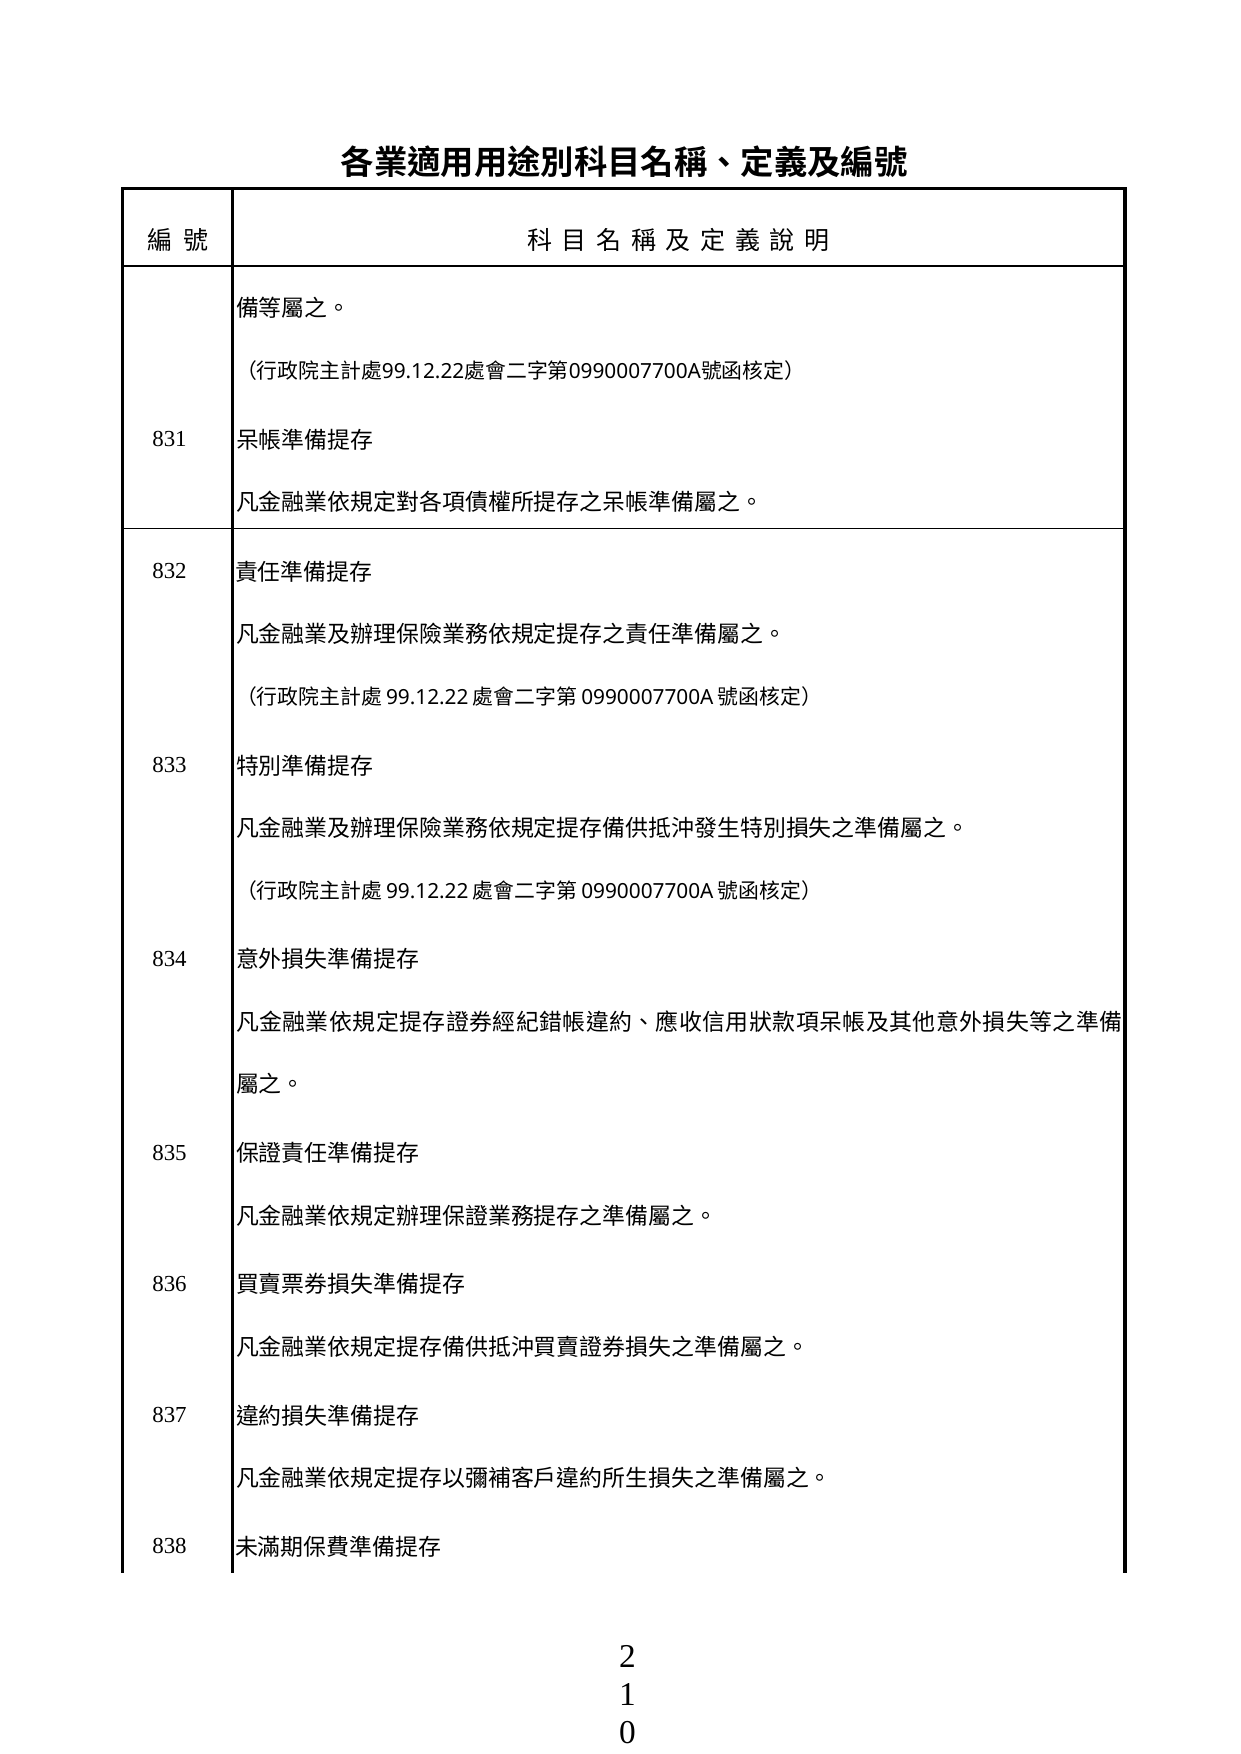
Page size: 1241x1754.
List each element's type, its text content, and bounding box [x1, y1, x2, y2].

table_cell [115, 1504, 121, 1573]
table_cell 836 [124, 1241, 231, 1373]
table_cell 科 目 名 稱 及 定 義 說 明 [234, 190, 1123, 265]
table_cell 831 [124, 397, 231, 528]
table_cell [115, 397, 121, 528]
table_cell 備等屬之。 （行政院主計處99.12.22處會二字第0990007700A號函核定） [234, 267, 1123, 397]
table_header [115, 112, 123, 187]
table_cell 837 [124, 1373, 231, 1504]
table_cell 834 [124, 916, 231, 1110]
table_cell 特別準備提存 凡金融業及辦理保險業務依規定提存備供抵沖發生特別損失之準備屬之。 （行政院主計處99.12.22處會二字第0990007700A號函核定） [234, 723, 1123, 916]
table_cell 責任準備提存 凡金融業及辦理保險業務依規定提存之責任準備屬之。 （行政院主計處99.12.22處會二字第0990007700A號函核定） [234, 529, 1123, 723]
table_cell [115, 265, 121, 397]
table_cell 833 [124, 723, 231, 916]
table_cell [115, 187, 121, 265]
table_cell 意外損失準備提存 凡金融業依規定提存證券經紀錯帳違約、應收信用狀款項呆帳及其他意外損失等之準備屬之。 [234, 916, 1123, 1110]
table_cell [115, 1110, 121, 1241]
table_cell [115, 528, 121, 723]
table_cell 835 [124, 1110, 231, 1241]
table_cell 違約損失準備提存 凡金融業依規定提存以彌補客戶違約所生損失之準備屬之。 [234, 1373, 1123, 1504]
table_cell [124, 267, 231, 397]
table_cell 838 [124, 1504, 231, 1573]
table_cell 832 [124, 529, 231, 723]
table_cell 買賣票券損失準備提存 凡金融業依規定提存備供抵沖買賣證券損失之準備屬之。 [234, 1241, 1123, 1373]
table_cell [115, 1373, 121, 1504]
table_cell [115, 723, 121, 916]
table_header 各業適用用途別科目名稱、定義及編號 [123, 112, 1125, 187]
table_cell [115, 1241, 121, 1373]
table_cell 編 號 [124, 190, 231, 265]
table_cell [115, 916, 121, 1110]
table_cell 保證責任準備提存 凡金融業依規定辦理保證業務提存之準備屬之。 [234, 1110, 1123, 1241]
table_cell 未滿期保費準備提存 [234, 1504, 1123, 1573]
table_cell 呆帳準備提存 凡金融業依規定對各項債權所提存之呆帳準備屬之。 [234, 397, 1123, 528]
